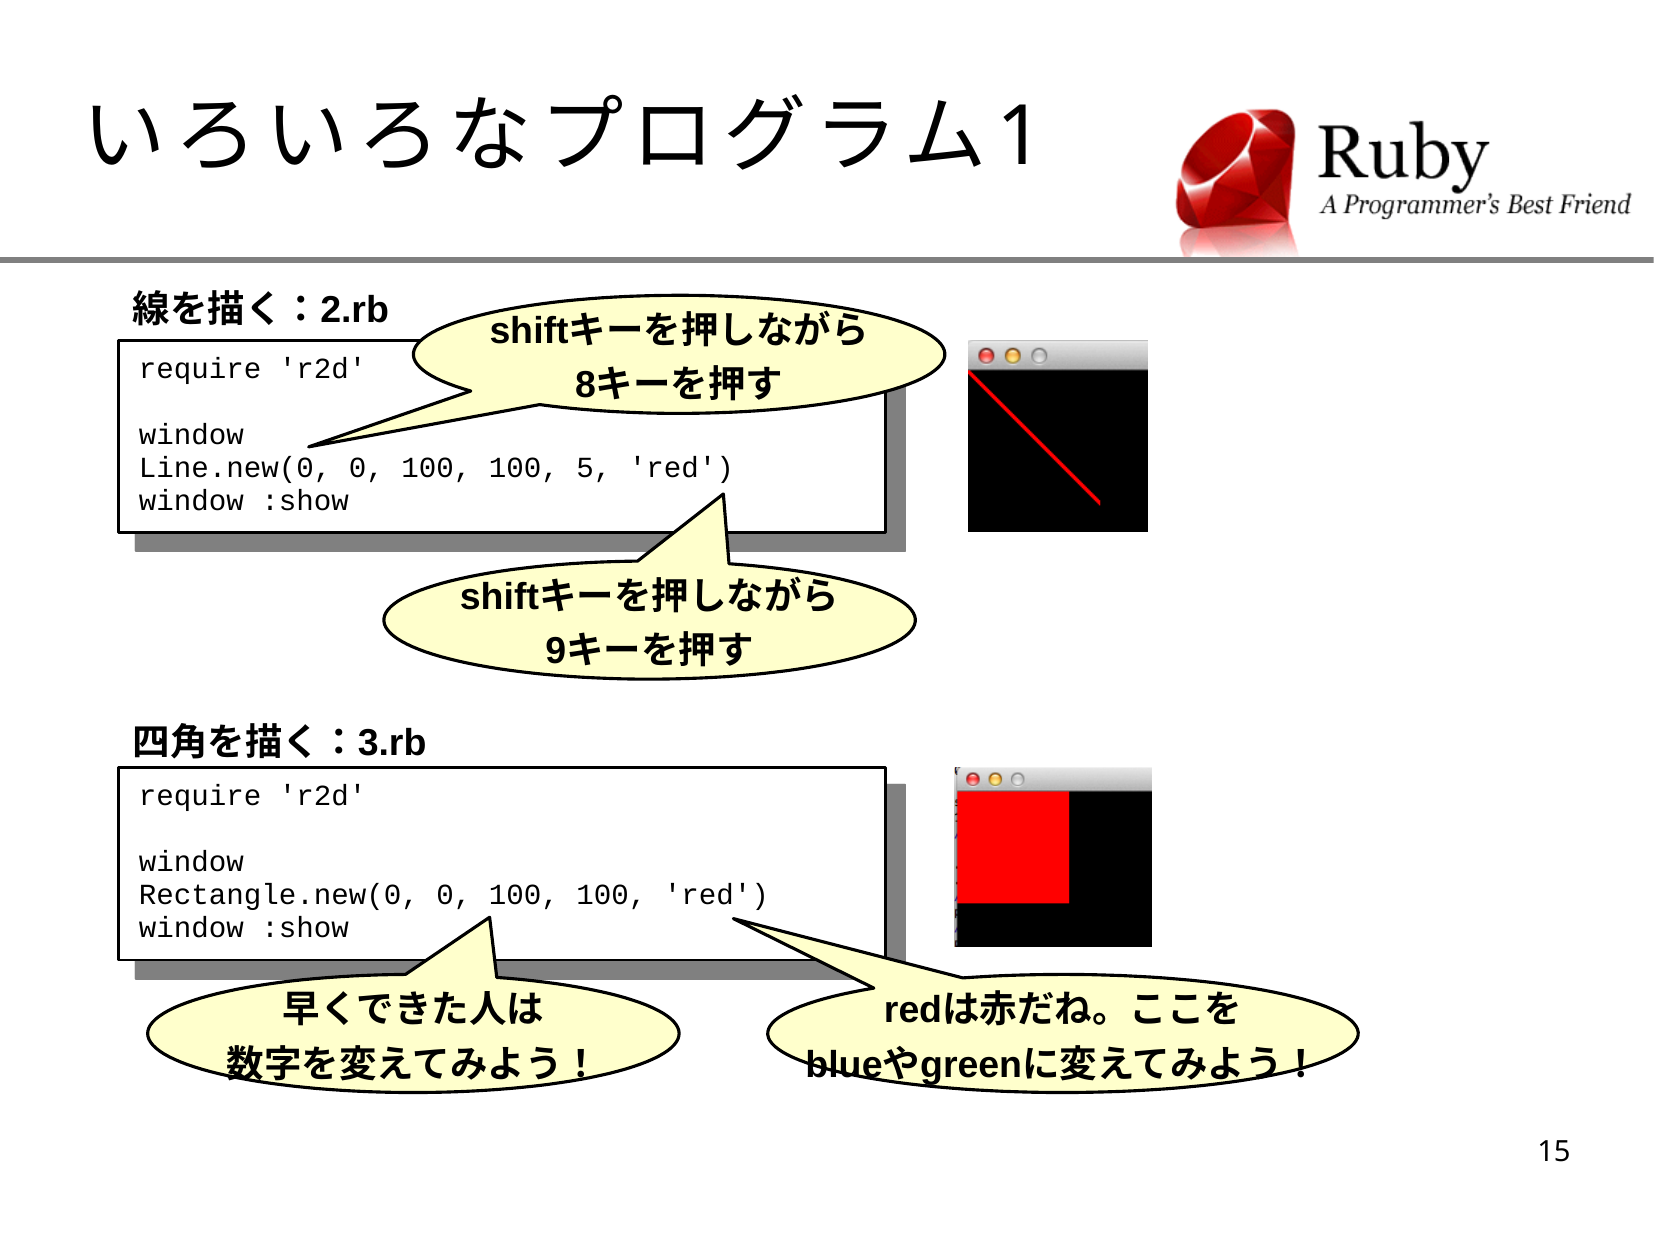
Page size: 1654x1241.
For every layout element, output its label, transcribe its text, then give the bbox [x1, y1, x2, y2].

title いろいろなプログラム1 [82, 49, 1152, 207]
text_box shiftキーを押しながら 8キーを押す [308, 295, 945, 447]
picture [1160, 82, 1654, 257]
text_box require 'r2d' window Line.new(0, 0, 100, 100, 5, 'red') window :show [118, 340, 886, 524]
text_box 線を描く：2.rb [118, 271, 739, 330]
text_box redは赤だね。ここを blueやgreenに変えてみよう！ [733, 918, 1359, 1093]
picture [954, 767, 1152, 947]
text_box 早くできた人は 数字を変えてみよう！ [147, 917, 680, 1093]
text_box require 'r2d' window Rectangle.new(0, 0, 100, 100, 'red') window :show [118, 767, 886, 952]
picture [968, 340, 1148, 532]
text_box shiftキーを押しながら 9キーを押す [383, 493, 916, 680]
text_box 四角を描く：3.rb [118, 705, 650, 764]
